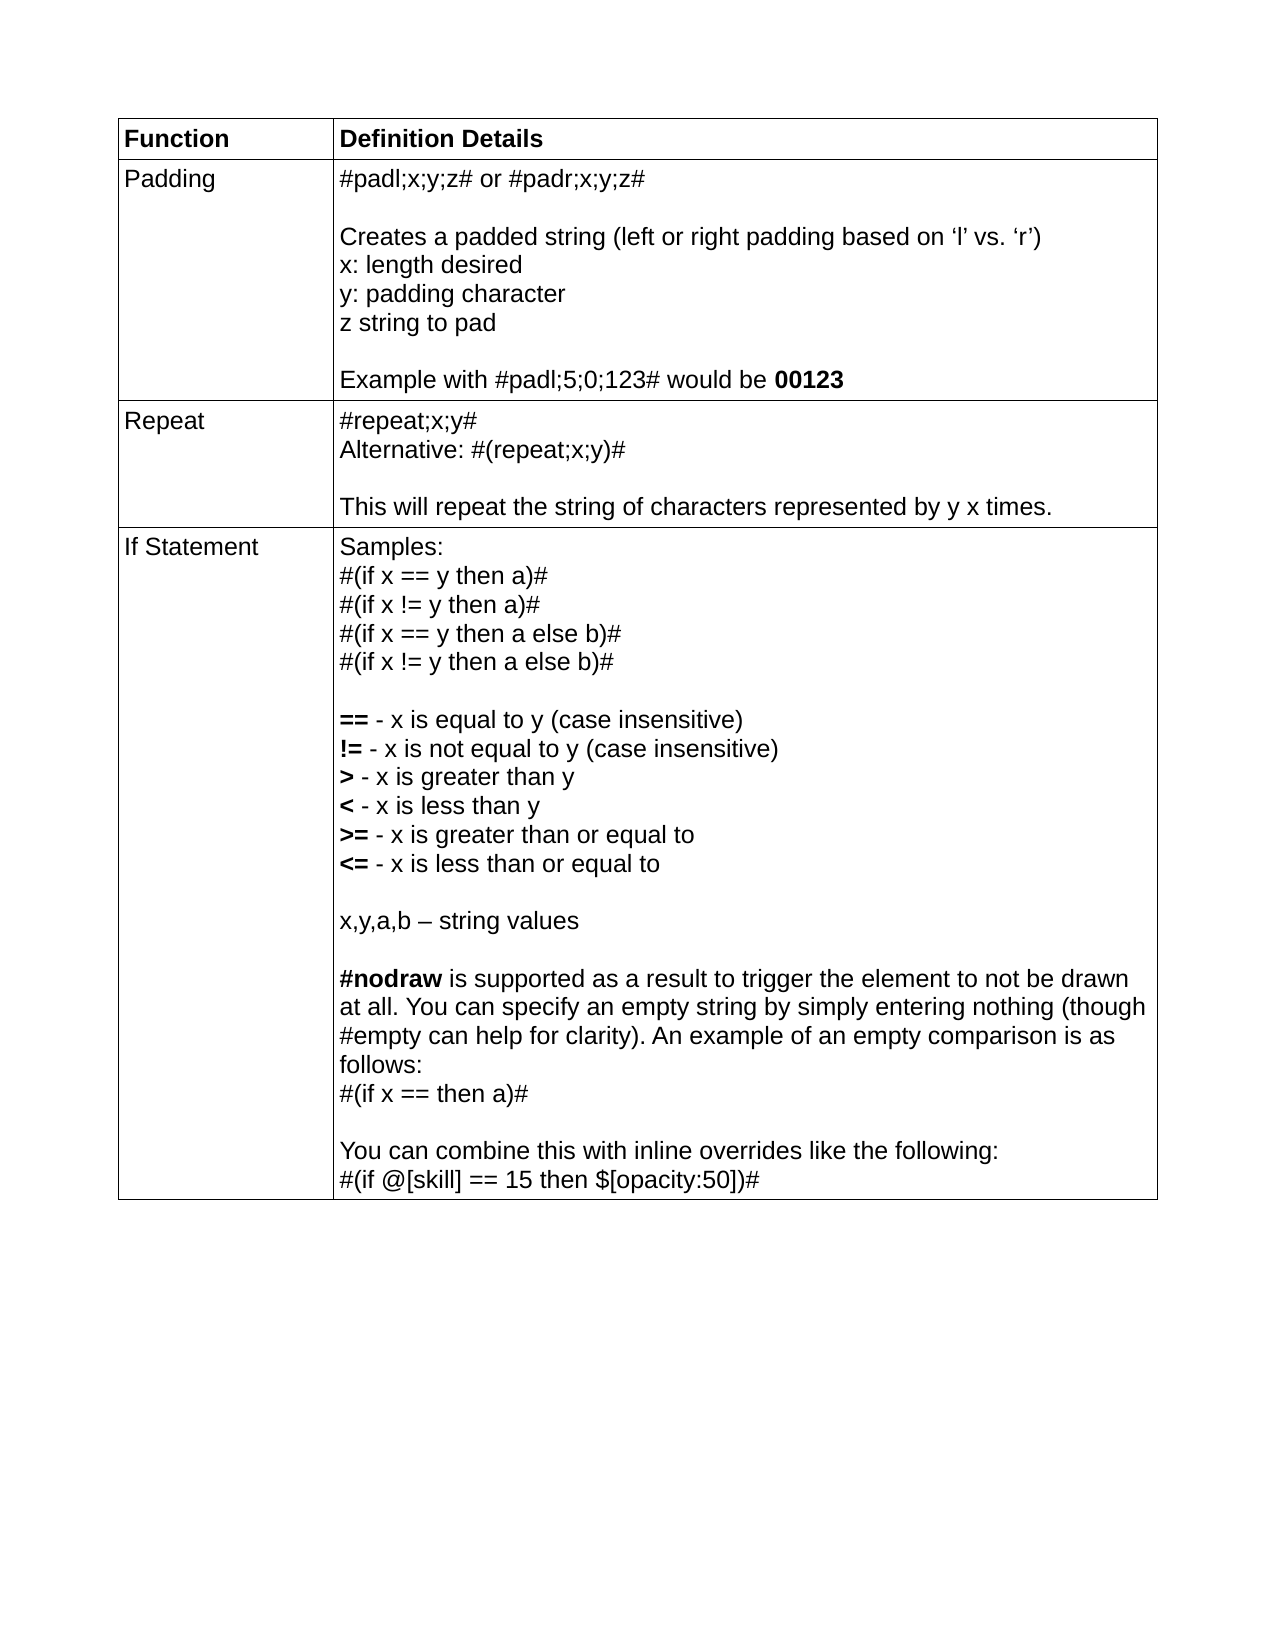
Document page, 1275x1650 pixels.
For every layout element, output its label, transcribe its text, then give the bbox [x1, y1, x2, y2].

table_cell If Statement [119, 528, 333, 1199]
table_cell #padl;x;y;z# or #padr;x;y;z# Creates a padded string (left or right padding based on ‘l’ vs. ‘r’) x: length desired y: padding character z string to pad Example with #padl;5;0;123# would be 00123 [334, 160, 1157, 400]
table_header Function [119, 119, 333, 158]
table_header Definition Details [334, 119, 1157, 158]
table_cell Samples: #(if x == y then a)# #(if x != y then a)# #(if x == y then a else b)# #(if x != y then a else b)# == - x is equal to y (case insensitive) != - x is not equal to y (case insensitive) > - x is greater than y < - x is less than y >= - x is greater than or equal to <= - x is less than or equal to x,y,a,b – string values #nodraw is supported as a result to trigger the element to not be drawn at all. You can specify an empty string by simply entering nothing (though #empty can help for clarity). An example of an empty comparison is as follows: #(if x == then a)# You can combine this with inline overrides like the following: #(if @[skill] == 15 then $[opacity:50])# [334, 528, 1157, 1199]
table_cell #repeat;x;y# Alternative: #(repeat;x;y)# This will repeat the string of characters represented by y x times. [334, 401, 1157, 527]
table_cell Padding [119, 160, 333, 400]
table_cell Repeat [119, 401, 333, 527]
